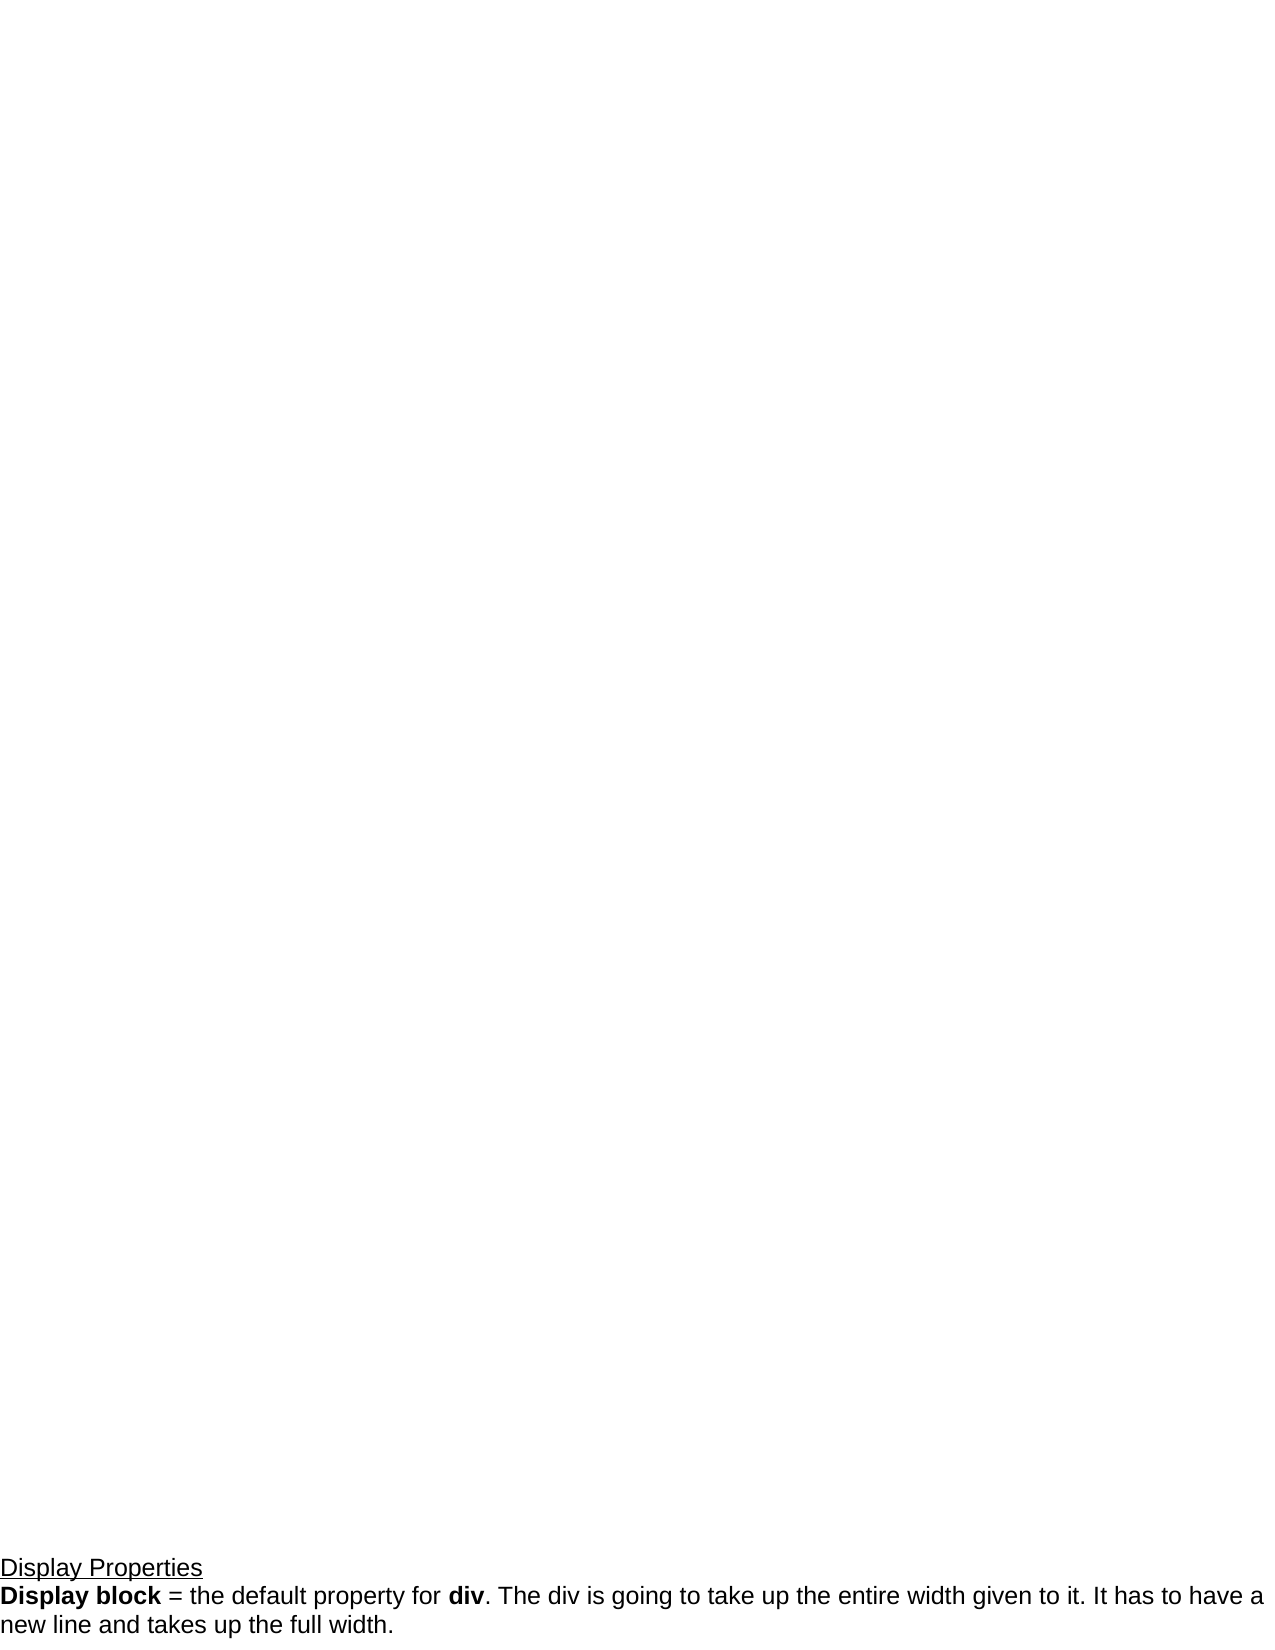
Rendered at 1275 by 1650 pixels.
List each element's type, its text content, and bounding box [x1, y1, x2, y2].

text Display Properties [0, 1552, 1275, 1581]
text Display block = the default property for div. The div is going to take up the entire width given to it. It has to have a new line and takes up the full width. [0, 1581, 1275, 1639]
